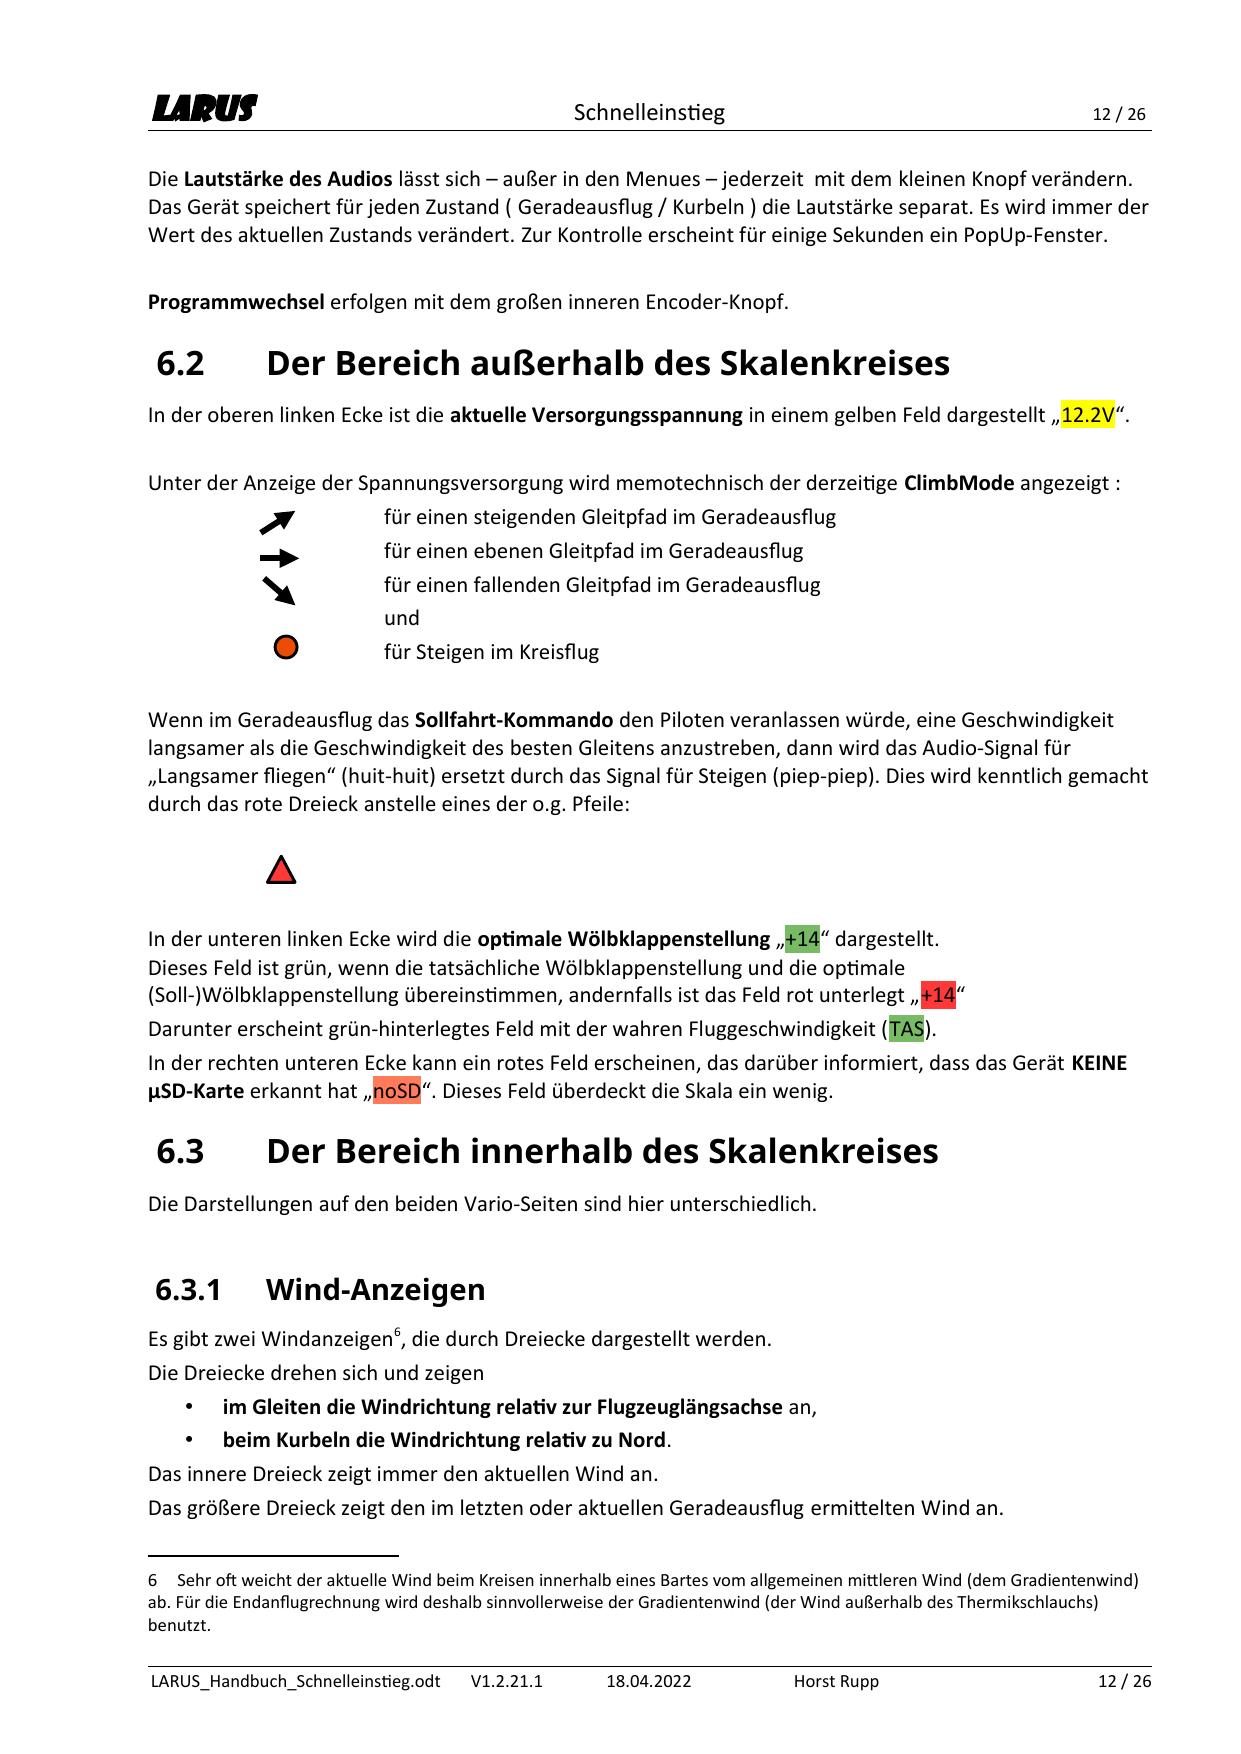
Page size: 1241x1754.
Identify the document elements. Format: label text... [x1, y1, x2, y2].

list im Gleiten die Windrichtung relativ zur Flugzeuglängsachse an, [185, 1392, 1152, 1420]
text In der unteren linken Ecke wird die optimale Wölbklappenstellung „+14“ dargestellt. Dieses Feld ist grün, wenn die tatsächliche Wölbklappenstellung und die optimale (Soll-)Wölbklappenstellung übereinstimmen, andernfalls ist das Feld rot unterlegt „+14“ [148, 924, 1152, 1009]
text für einen ebenen Gleitpfad im Geradeausflug [148, 536, 1152, 564]
text Sehr oft weicht der aktuelle Wind beim Kreisen innerhalb eines Bartes vom allgemeinen mittleren Wind (dem Gradientenwind) ab. Für die Endanflugrechnung wird deshalb sinnvollerweise der Gradientenwind (der Wind außerhalb des Thermikschlauchs) benutzt. [148, 1568, 1152, 1637]
text In der oberen linken Ecke ist die aktuelle Versorgungsspannung in einem gelben Feld dargestellt „12.2V“. [148, 400, 1152, 428]
text Programmwechsel erfolgen mit dem großen inneren Encoder-Knopf. [148, 287, 1152, 310]
text Es gibt zwei Windanzeigen, die durch Dreiecke dargestellt werden. [148, 1324, 1152, 1352]
subtitle Wind-Anzeigen [148, 1269, 1152, 1309]
text für einen steigenden Gleitpfad im Geradeausflug [148, 502, 1152, 530]
text Unter der Anzeige der Spannungsversorgung wird memotechnisch der derzeitige ClimbMode angezeigt : [148, 468, 1152, 496]
text Das innere Dreieck zeigt immer den aktuellen Wind an. [148, 1459, 1152, 1487]
text für Steigen im Kreisflug [148, 637, 1152, 665]
text Die Lautstärke des Audios lässt sich – außer in den Menues – jederzeit mit dem kleinen Knopf verändern. Das Gerät speichert für jeden Zustand ( Geradeausflug / Kurbeln ) die Lautstärke separat. Es wird immer der Wert des aktuellen Zustands verändert. Zur Kontrolle erscheint für einige Sekunden ein PopUp-Fenster. [148, 164, 1152, 248]
text Das größere Dreieck zeigt den im letzten oder aktuellen Geradeausflug ermittelten Wind an. [148, 1493, 1152, 1521]
subtitle Der Bereich außerhalb des Skalenkreises [148, 310, 1152, 385]
text Wenn im Geradeausflug das Sollfahrt-Kommando den Piloten veranlassen würde, eine Geschwindigkeit langsamer als die Geschwindigkeit des besten Gleitens anzustreben, dann wird das Audio-Signal für „Langsamer fliegen“ (huit-huit) ersetzt durch das Signal für Steigen (piep-piep). Dies wird kenntlich gemacht durch das rote Dreieck anstelle eines der o.g. Pfeile: [148, 705, 1152, 817]
list beim Kurbeln die Windrichtung relativ zu Nord. [185, 1426, 1152, 1454]
text In der rechten unteren Ecke kann ein rotes Feld erscheinen, das darüber informiert, dass das Gerät KEINE µSD-Karte erkannt hat „noSD“. Dieses Feld überdeckt die Skala ein wenig. [148, 1048, 1152, 1099]
text Die Dreiecke drehen sich und zeigen [148, 1358, 1152, 1386]
text für einen fallenden Gleitpfad im Geradeausflug [148, 570, 1152, 598]
subtitle Der Bereich innerhalb des Skalenkreises [148, 1099, 1152, 1174]
text und [148, 603, 1152, 632]
text Die Darstellungen auf den beiden Vario-Seiten sind hier unterschiedlich. [148, 1189, 1152, 1217]
text Darunter erscheint grün-hinterlegtes Feld mit der wahren Fluggeschwindigkeit (TAS). [148, 1014, 1152, 1042]
